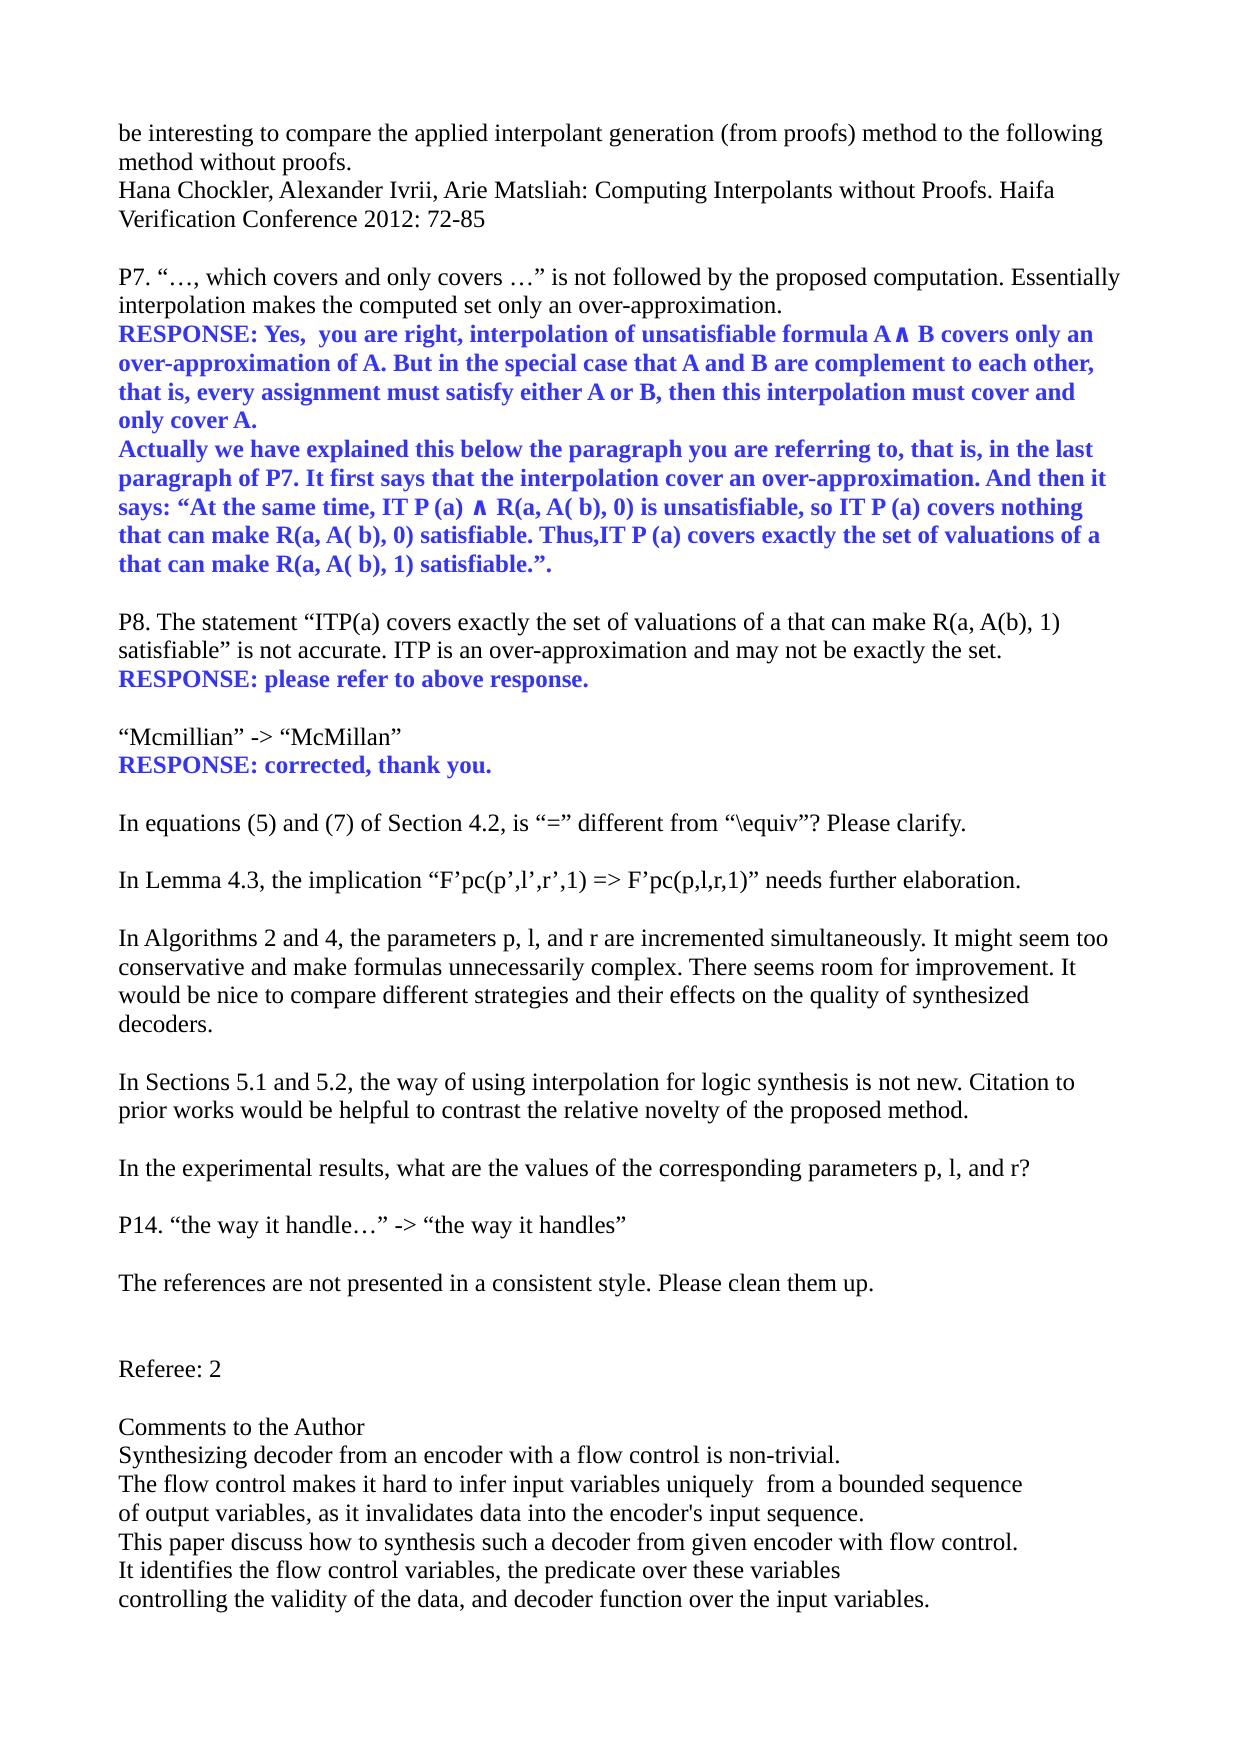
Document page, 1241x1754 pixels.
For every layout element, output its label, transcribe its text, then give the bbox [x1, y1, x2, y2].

text Actually we have explained this below the paragraph you are referring to, that is, in the last paragraph of P7. It first says that the interpolation cover an over-approximation. And then it says: “At the same time, IT P (a) ∧ R(a, A( b), 0) is unsatisfiable, so IT P (a) covers nothing that can make R(a, A( b), 0) satisfiable. Thus,IT P (a) covers exactly the set of valuations of a that can make R(a, A( b), 1) satisfiable.”. [118, 434, 1122, 578]
text P8. The statement “ITP(a) covers exactly the set of valuations of a that can make R(a, A(b), 1) satisfiable” is not accurate. ITP is an over-approximation and may not be exactly the set. [118, 607, 1122, 664]
text In the experimental results, what are the values of the corresponding parameters p, l, and r? [118, 1153, 1122, 1182]
text of output variables, as it invalidates data into the encoder's input sequence. [118, 1498, 1122, 1527]
text In equations (5) and (7) of Section 4.2, is “=” different from “\equiv”? Please clarify. [118, 808, 1122, 837]
text “Mcmillian” -> “McMillan” [118, 722, 1122, 751]
text In Sections 5.1 and 5.2, the way of using interpolation for logic synthesis is not new. Citation to prior works would be helpful to contrast the relative novelty of the proposed method. [118, 1067, 1122, 1124]
text Comments to the Author [118, 1412, 1122, 1441]
text In Algorithms 2 and 4, the parameters p, l, and r are incremented simultaneously. It might seem too conservative and make formulas unnecessarily complex. There seems room for improvement. It would be nice to compare different strategies and their effects on the quality of synthesized decoders. [118, 923, 1122, 1038]
text P7. “…, which covers and only covers …” is not followed by the proposed computation. Essentially interpolation makes the computed set only an over-approximation. [118, 262, 1122, 319]
text RESPONSE: corrected, thank you. [118, 751, 1122, 779]
text controlling the validity of the data, and decoder function over the input variables. [118, 1584, 1122, 1613]
text This paper discuss how to synthesis such a decoder from given encoder with flow control. [118, 1527, 1122, 1556]
text The flow control makes it hard to infer input variables uniquely from a bounded sequence [118, 1469, 1122, 1498]
text In Lemma 4.3, the implication “F’pc(p’,l’,r’,1) => F’pc(p,l,r,1)” needs further elaboration. [118, 866, 1122, 894]
text Hana Chockler, Alexander Ivrii, Arie Matsliah: Computing Interpolants without Proofs. Haifa Verification Conference 2012: 72-85 [118, 176, 1122, 233]
text The references are not presented in a consistent style. Please clean them up. [118, 1268, 1122, 1297]
text P14. “the way it handle…” -> “the way it handles” [118, 1211, 1122, 1239]
text RESPONSE: please refer to above response. [118, 664, 1122, 693]
text It identifies the flow control variables, the predicate over these variables [118, 1556, 1122, 1584]
text Referee: 2 [118, 1354, 1122, 1383]
text be interesting to compare the applied interpolant generation (from proofs) method to the following method without proofs. [118, 118, 1122, 176]
text RESPONSE: Yes, you are right, interpolation of unsatisfiable formula A∧ B covers only an over-approximation of A. But in the special case that A and B are complement to each other, that is, every assignment must satisfy either A or B, then this interpolation must cover and only cover A. [118, 319, 1122, 434]
text Synthesizing decoder from an encoder with a flow control is non-trivial. [118, 1441, 1122, 1469]
